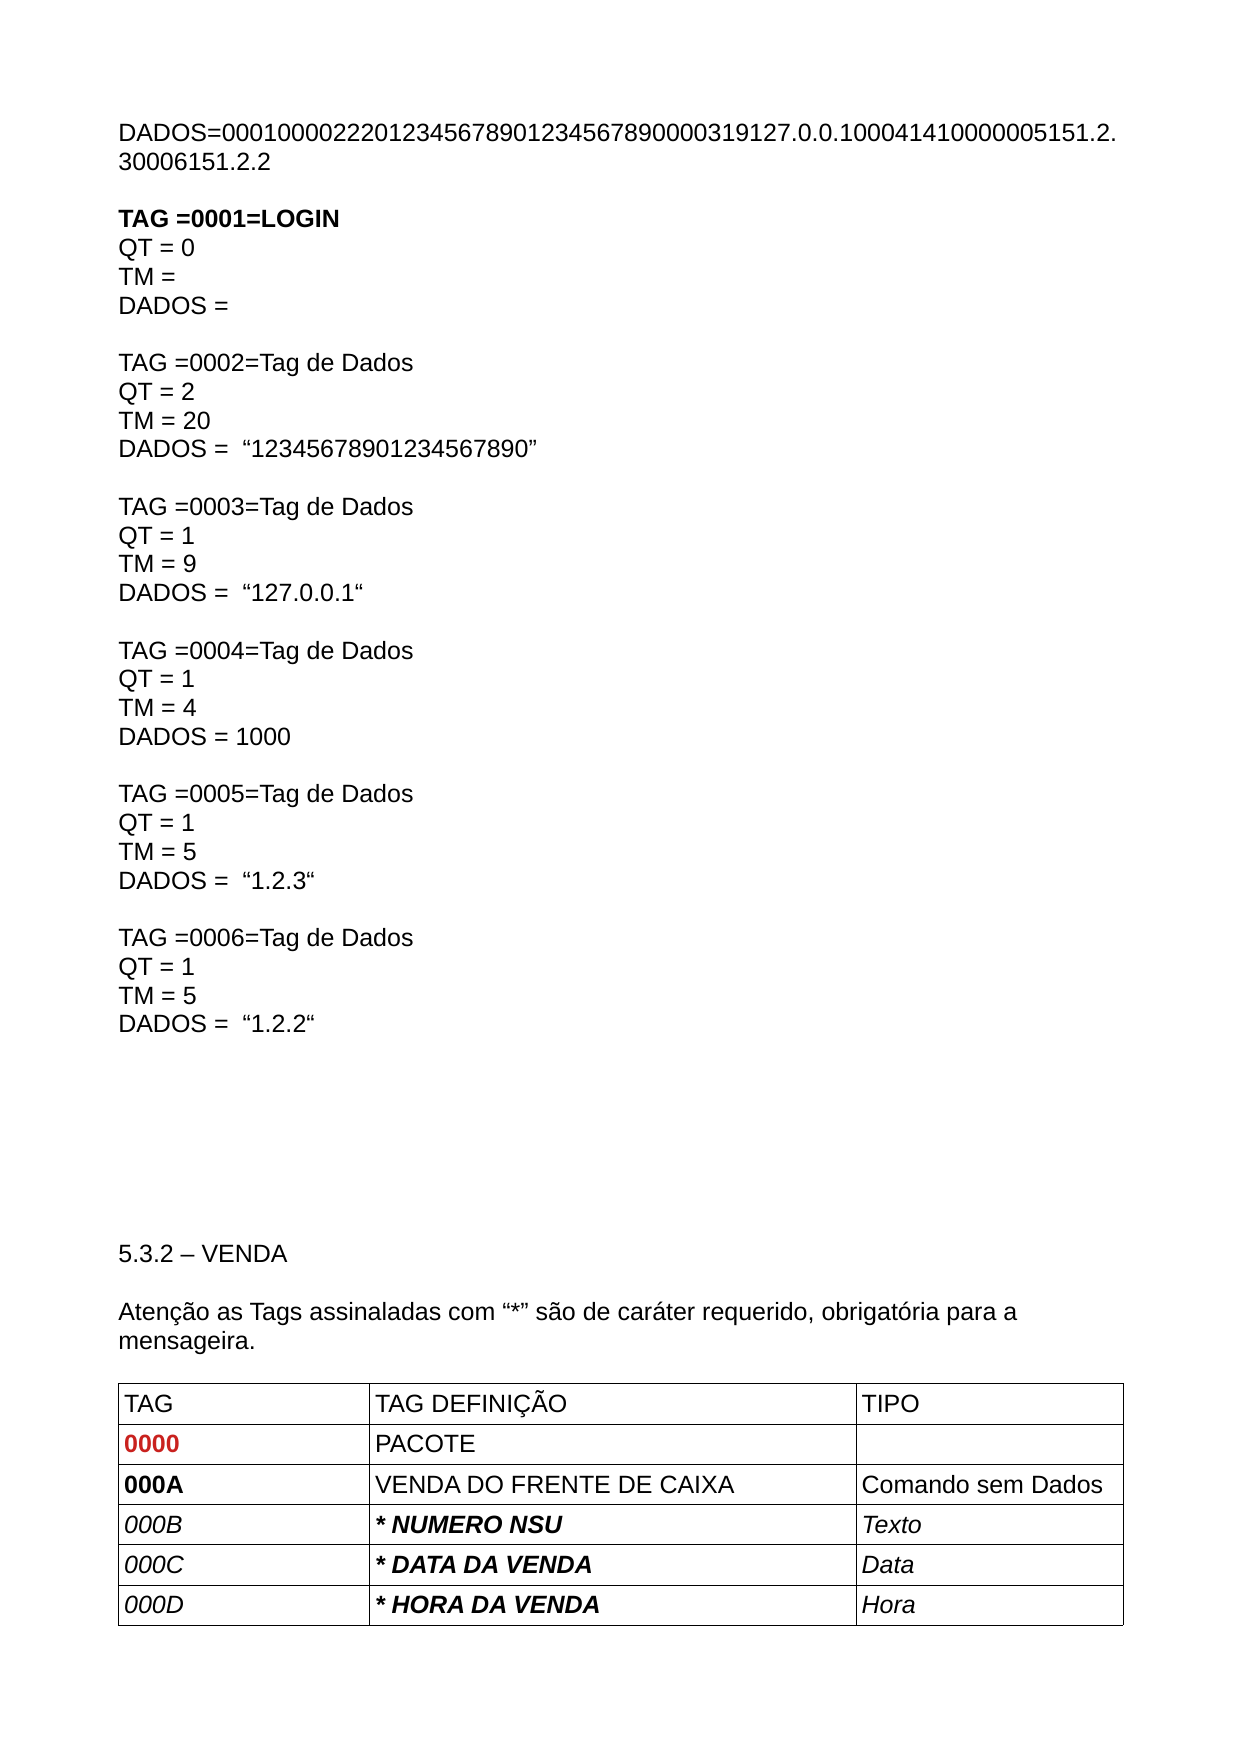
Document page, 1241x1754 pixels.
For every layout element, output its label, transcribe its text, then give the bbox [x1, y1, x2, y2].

text DADOS = “1.2.2“ [118, 1009, 1122, 1038]
text 5.3.2 – VENDA [118, 1239, 1122, 1268]
text DADOS = “1.2.3“ [118, 866, 1122, 894]
text TM = [118, 262, 1122, 291]
text TAG =0005=Tag de Dados [118, 779, 1122, 808]
table_cell Hora [857, 1586, 1123, 1625]
table_header TAG DEFINIÇÃO [370, 1384, 856, 1423]
table_cell 000D [119, 1586, 369, 1625]
table_cell VENDA DO FRENTE DE CAIXA [370, 1465, 856, 1504]
text TM = 5 [118, 837, 1122, 866]
table_cell Comando sem Dados [857, 1465, 1123, 1504]
text TAG =0006=Tag de Dados [118, 923, 1122, 952]
table_cell Data [857, 1545, 1123, 1585]
table_header TAG [119, 1384, 369, 1423]
text TAG =0004=Tag de Dados [118, 636, 1122, 664]
text TM = 9 [118, 549, 1122, 578]
text TM = 20 [118, 406, 1122, 434]
text TM = 4 [118, 693, 1122, 722]
text TAG =0002=Tag de Dados [118, 348, 1122, 377]
table_cell 000C [119, 1545, 369, 1585]
table_cell 000B [119, 1505, 369, 1544]
text QT = 1 [118, 664, 1122, 693]
text Atenção as Tags assinaladas com “*” são de caráter requerido, obrigatória para a mensageira. [118, 1297, 1122, 1354]
table_cell 000A [119, 1465, 369, 1504]
text QT = 1 [118, 952, 1122, 981]
table_cell * NUMERO NSU [370, 1505, 856, 1544]
text QT = 0 [118, 233, 1122, 262]
table_cell * HORA DA VENDA [370, 1586, 856, 1625]
text QT = 2 [118, 377, 1122, 406]
text DADOS = [118, 291, 1122, 319]
text QT = 1 [118, 808, 1122, 837]
text TM = 5 [118, 981, 1122, 1009]
text DADOS = “12345678901234567890” [118, 434, 1122, 463]
table_header TIPO [857, 1384, 1123, 1423]
table_cell PACOTE [370, 1425, 856, 1464]
text DADOS=00010000222012345678901234567890000319127.0.0.100041410000005151.2.30006151.2.2 [118, 118, 1122, 176]
text DADOS = “127.0.0.1“ [118, 578, 1122, 607]
table_cell * DATA DA VENDA [370, 1545, 856, 1585]
table_cell Texto [857, 1505, 1123, 1544]
text DADOS = 1000 [118, 722, 1122, 751]
table_cell 0000 [119, 1425, 369, 1464]
text TAG =0003=Tag de Dados [118, 492, 1122, 521]
text TAG =0001=LOGIN [118, 204, 1122, 233]
text QT = 1 [118, 521, 1122, 549]
table_cell [857, 1425, 1123, 1464]
